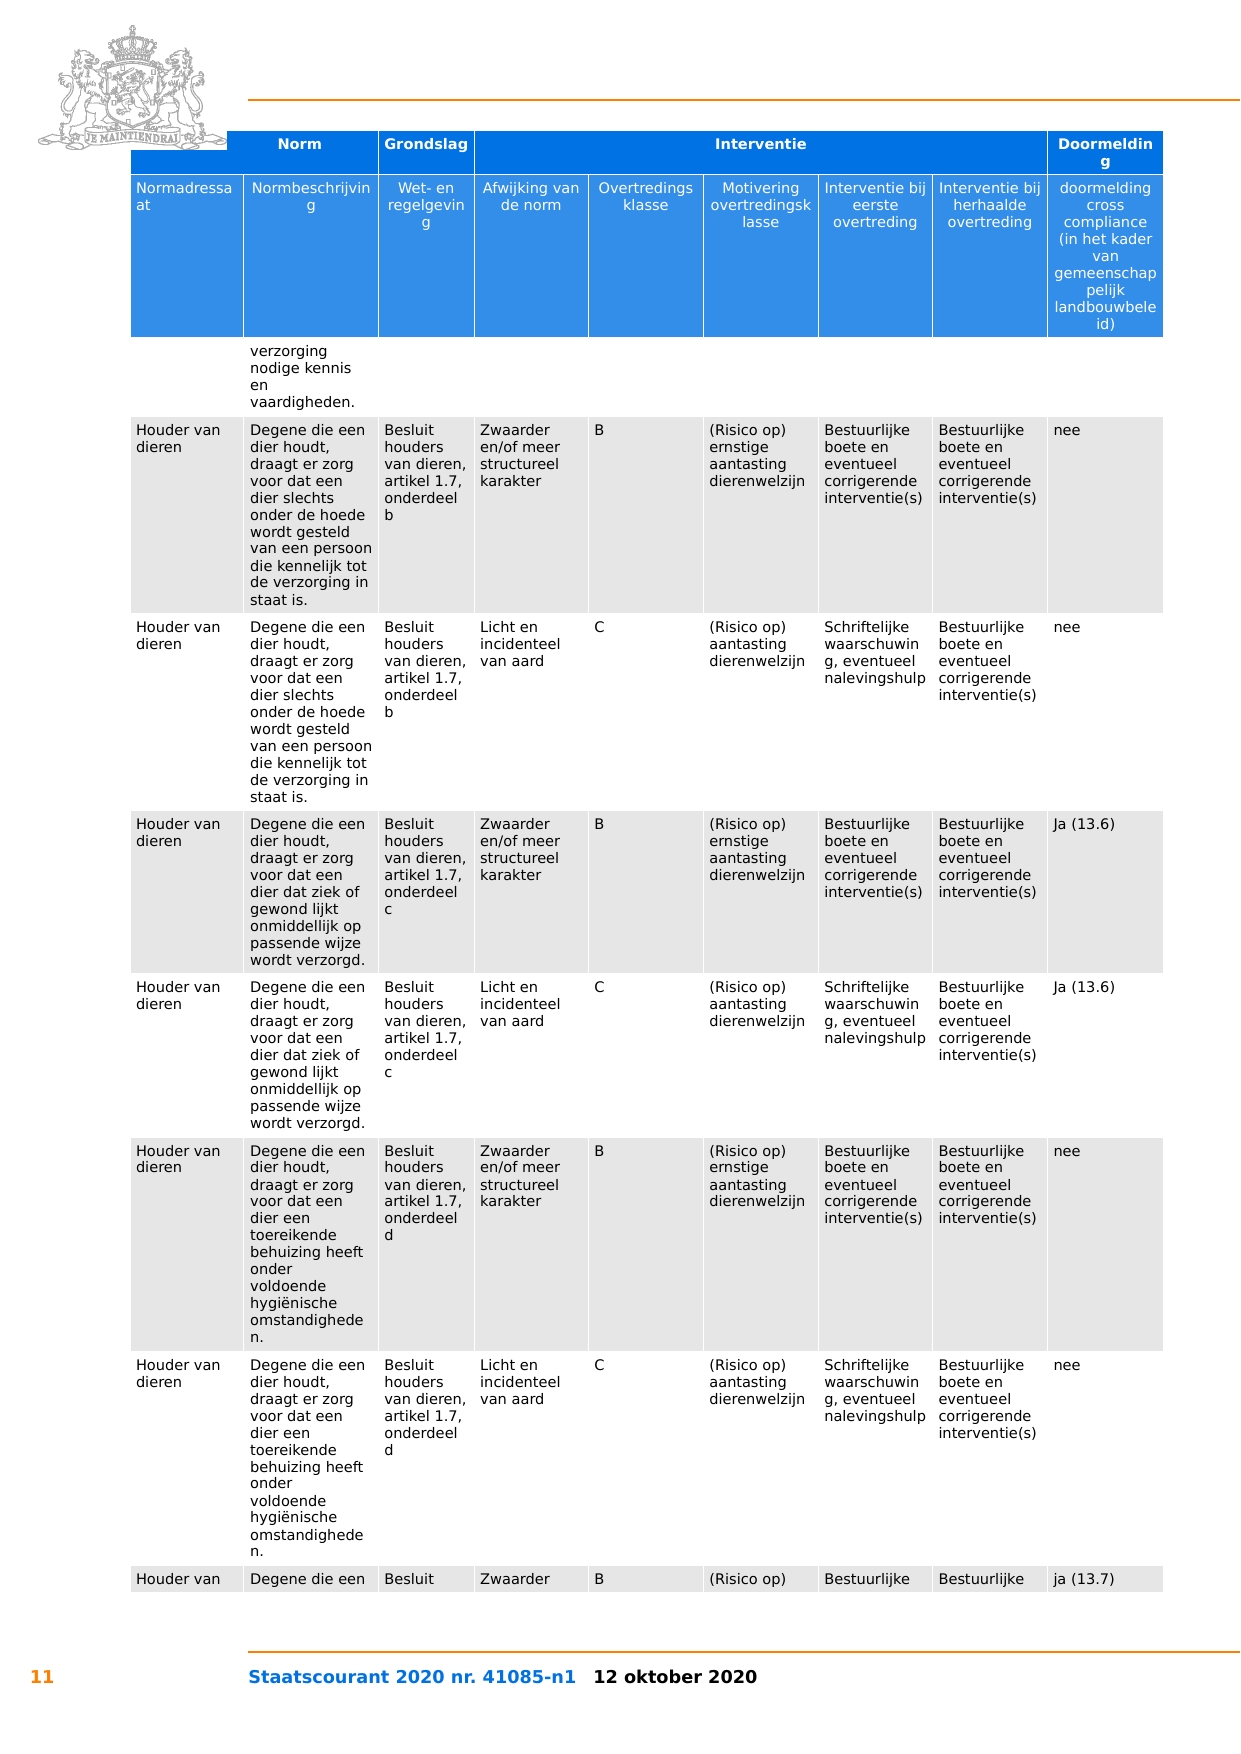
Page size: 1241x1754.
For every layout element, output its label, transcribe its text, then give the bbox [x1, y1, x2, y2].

table_cell (Risico op) aantasting dierenwelzijn [704, 614, 818, 810]
table_cell Houder van [131, 1566, 243, 1592]
table_cell Houder van dieren [131, 1138, 243, 1351]
table_cell nee [1048, 614, 1163, 810]
table_cell Houder van dieren [131, 975, 243, 1137]
table_cell Normadressaat [131, 175, 243, 337]
table_cell Degene die een dier houdt, draagt er zorg voor dat een dier slechts onder de hoede wordt gesteld van een persoon die kennelijk tot de verzorging in staat is. [244, 417, 378, 613]
table_cell (Risico op) ernstige aantasting dierenwelzijn [704, 811, 818, 973]
table_cell [131, 339, 243, 416]
table_cell Schriftelijke waarschuwing, eventueel nalevingshulp [819, 1352, 932, 1565]
table_cell nee [1048, 1138, 1163, 1351]
table_cell Degene die een dier houdt, draagt er zorg voor dat een dier dat ziek of gewond lijkt onmiddellijk op passende wijze wordt verzorgd. [244, 975, 378, 1137]
table_cell Bestuurlijke boete en eventueel corrigerende interventie(s) [933, 1352, 1047, 1565]
table_cell Wet- en regelgeving [379, 175, 474, 337]
table_cell Houder van dieren [131, 811, 243, 973]
table_cell C [589, 614, 703, 810]
table_cell B [589, 417, 703, 613]
table_cell C [589, 975, 703, 1137]
table_cell (Risico op) aantasting dierenwelzijn [704, 975, 818, 1137]
table_cell Ja (13.6) [1048, 975, 1163, 1137]
table_cell Schriftelijke waarschuwing, eventueel nalevingshulp [819, 975, 932, 1137]
table_cell Besluit houders van dieren, artikel 1.7, onderdeel b [379, 614, 474, 810]
table_cell (Risico op) ernstige aantasting dierenwelzijn [704, 1138, 818, 1351]
table_cell Bestuurlijke boete en eventueel corrigerende interventie(s) [933, 1138, 1047, 1351]
table_cell Degene die een dier houdt, draagt er zorg voor dat een dier dat ziek of gewond lijkt onmiddellijk op passende wijze wordt verzorgd. [244, 811, 378, 973]
table_cell [589, 339, 703, 416]
table_cell doormelding cross compliance (in het kader van gemeenschappelijk landbouwbeleid) [1048, 175, 1163, 337]
table_cell Ja (13.6) [1048, 811, 1163, 973]
table_cell Zwaarder [475, 1566, 588, 1592]
table_cell Bestuurlijke boete en eventueel corrigerende interventie(s) [933, 975, 1047, 1137]
table_cell Degene die een dier houdt, draagt er zorg voor dat een dier een toereikende behuizing heeft onder voldoende hygiënische omstandigheden. [244, 1138, 378, 1351]
table_cell Bestuurlijke boete en eventueel corrigerende interventie(s) [933, 614, 1047, 810]
table_cell (Risico op) ernstige aantasting dierenwelzijn [704, 417, 818, 613]
table_cell [475, 339, 588, 416]
table_cell nee [1048, 417, 1163, 613]
table_header Norm [131, 131, 378, 174]
table_cell Schriftelijke waarschuwing, eventueel nalevingshulp [819, 614, 932, 810]
table_cell Besluit houders van dieren, artikel 1.7, onderdeel d [379, 1352, 474, 1565]
table_cell Bestuurlijke boete en eventueel corrigerende interventie(s) [933, 811, 1047, 973]
table_cell Houder van dieren [131, 417, 243, 613]
table_cell Interventie bij eerste overtreding [819, 175, 932, 337]
table_cell [1048, 339, 1163, 416]
table_cell Besluit houders van dieren, artikel 1.7, onderdeel b [379, 417, 474, 613]
table_cell verzorging nodige kennis en vaardigheden. [244, 339, 378, 416]
table_cell (Risico op) [704, 1566, 818, 1592]
table_cell Licht en incidenteel van aard [475, 1352, 588, 1565]
table_cell C [589, 1352, 703, 1565]
table_cell [704, 339, 818, 416]
table_cell (Risico op) aantasting dierenwelzijn [704, 1352, 818, 1565]
table_cell Besluit houders van dieren, artikel 1.7, onderdeel d [379, 1138, 474, 1351]
table_cell Zwaarder en/of meer structureel karakter [475, 811, 588, 973]
table_cell Houder van dieren [131, 614, 243, 810]
table_cell Interventie bij herhaalde overtreding [933, 175, 1047, 337]
table_cell Licht en incidenteel van aard [475, 614, 588, 810]
table_cell nee [1048, 1352, 1163, 1565]
table_cell Degene die een [244, 1566, 378, 1592]
table_cell B [589, 1138, 703, 1351]
table_cell [933, 339, 1047, 416]
table_cell B [589, 1566, 703, 1592]
table_cell Bestuurlijke boete en eventueel corrigerende interventie(s) [819, 417, 932, 613]
table_cell Houder van dieren [131, 1352, 243, 1565]
table_cell Degene die een dier houdt, draagt er zorg voor dat een dier een toereikende behuizing heeft onder voldoende hygiënische omstandigheden. [244, 1352, 378, 1565]
table_cell Besluit houders van dieren, artikel 1.7, onderdeel c [379, 811, 474, 973]
table_header Grondslag [379, 131, 474, 174]
table_cell Afwijking van de norm [475, 175, 588, 337]
table_cell Zwaarder en/of meer structureel karakter [475, 1138, 588, 1351]
table_cell Bestuurlijke [819, 1566, 932, 1592]
table_header Interventie [475, 131, 1047, 174]
picture [38, 25, 227, 150]
table_cell Overtredingsklasse [589, 175, 703, 337]
table_cell Bestuurlijke boete en eventueel corrigerende interventie(s) [819, 1138, 932, 1351]
table_cell Zwaarder en/of meer structureel karakter [475, 417, 588, 613]
table_cell Bestuurlijke boete en eventueel corrigerende interventie(s) [933, 417, 1047, 613]
table_cell [379, 339, 474, 416]
table_cell B [589, 811, 703, 973]
table_header Doormelding [1048, 131, 1163, 174]
table_cell [819, 339, 932, 416]
table_cell Motivering overtredingsklasse [704, 175, 818, 337]
table_cell Besluit [379, 1566, 474, 1592]
table_cell Bestuurlijke boete en eventueel corrigerende interventie(s) [819, 811, 932, 973]
table_cell Besluit houders van dieren, artikel 1.7, onderdeel c [379, 975, 474, 1137]
table_cell ja (13.7) [1048, 1566, 1163, 1592]
table_cell Licht en incidenteel van aard [475, 975, 588, 1137]
table_cell Normbeschrijving [244, 175, 378, 337]
table_cell Bestuurlijke [933, 1566, 1047, 1592]
table_cell Degene die een dier houdt, draagt er zorg voor dat een dier slechts onder de hoede wordt gesteld van een persoon die kennelijk tot de verzorging in staat is. [244, 614, 378, 810]
